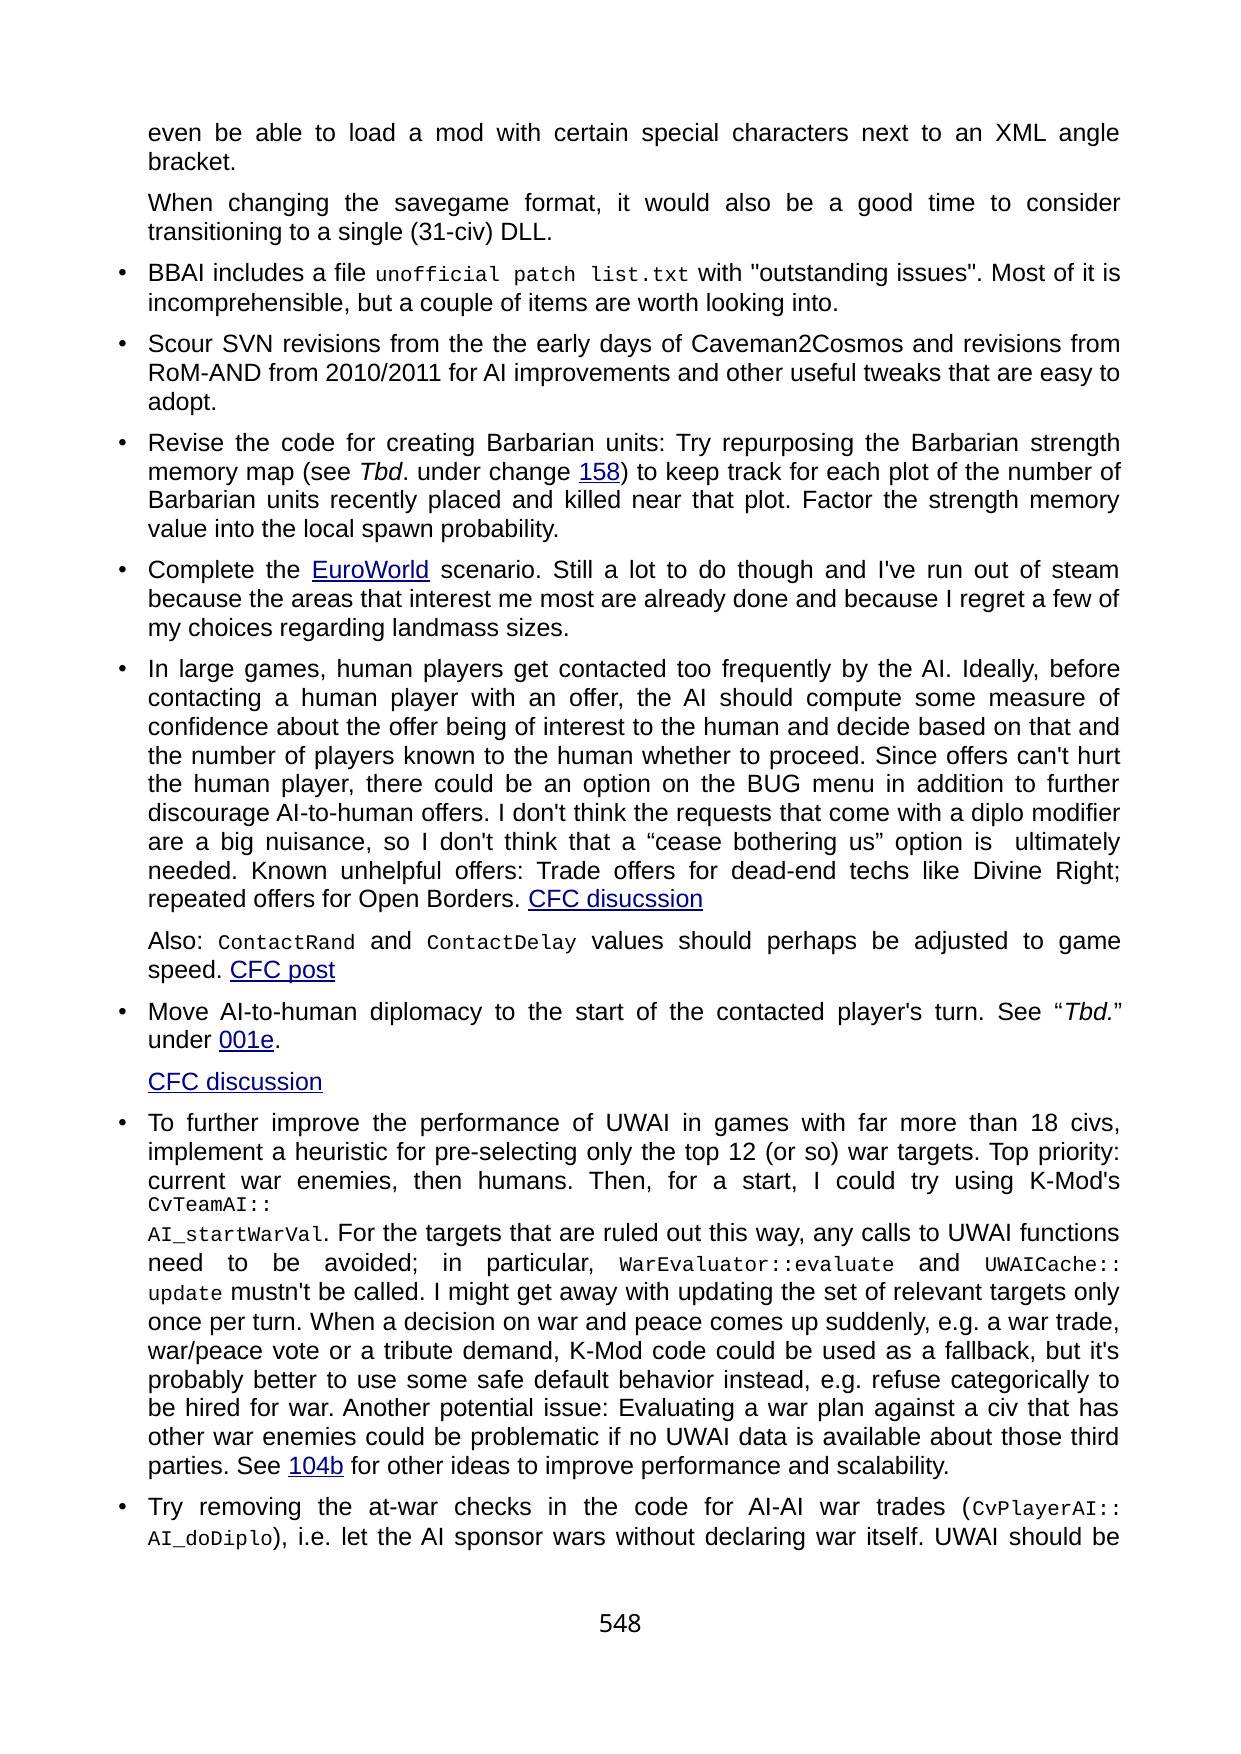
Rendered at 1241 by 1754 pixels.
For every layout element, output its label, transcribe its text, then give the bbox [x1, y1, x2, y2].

list When changing the savegame format, it would also be a good time to consider transitioning to a single (31-civ) DLL. [118, 188, 1122, 246]
list Try removing the at-war checks in the code for AI-AI war trades (CvPlayerAI:: AI_doDiplo), i.e. let the AI sponsor wars without declaring war itself. UWAI should be [118, 1492, 1122, 1551]
list Scour SVN revisions from the the early days of Caveman2Cosmos and revisions from RoM-AND from 2010/2011 for AI improvements and other useful tweaks that are easy to adopt. [118, 329, 1122, 415]
list CFC discussion [118, 1067, 1122, 1096]
list Revise the code for creating Barbarian units: Try repurposing the Barbarian strength memory map (see Tbd. under change 158) to keep track for each plot of the number of Barbarian units recently placed and killed near that plot. Factor the strength memory value into the local spawn probability. [118, 428, 1122, 543]
list To further improve the performance of UWAI in games with far more than 18 civs, implement a heuristic for pre-selecting only the top 12 (or so) war targets. Top priority: current war enemies, then humans. Then, for a start, I could try using K-Mod's CvTeamAI:: AI_startWarVal. For the targets that are ruled out this way, any calls to UWAI functions need to be avoided; in particular, WarEvaluator::evaluate and UWAICache:: update mustn't be called. I might get away with updating the set of relevant targets only once per turn. When a decision on war and peace comes up suddenly, e.g. a war trade, war/peace vote or a tribute demand, K-Mod code could be used as a fallback, but it's probably better to use some safe default behavior instead, e.g. refuse categorically to be hired for war. Another potential issue: Evaluating a war plan against a civ that has other war enemies could be problematic if no UWAI data is available about those third parties. See 104b for other ideas to improve performance and scalability. [118, 1108, 1122, 1479]
list even be able to load a mod with certain special characters next to an XML angle bracket. [118, 118, 1122, 176]
list Complete the EuroWorld scenario. Still a lot to do though and I've run out of steam because the areas that interest me most are already done and because I regret a few of my choices regarding landmass sizes. [118, 556, 1122, 642]
list Move AI-to-human diplomacy to the start of the contacted player's turn. See “Tbd.” under 001e. [118, 997, 1122, 1054]
list BBAI includes a file unofficial patch list.txt with "outstanding issues". Most of it is incomprehensible, but a couple of items are worth looking into. [118, 258, 1122, 317]
list In large games, human players get contacted too frequently by the AI. Ideally, before contacting a human player with an offer, the AI should compute some measure of confidence about the offer being of interest to the human and decide based on that and the number of players known to the human whether to proceed. Since offers can't hurt the human player, there could be an option on the BUG menu in addition to further discourage AI-to-human offers. I don't think the requests that come with a diplo modifier are a big nuisance, so I don't think that a “cease bothering us” option is ultimately needed. Known unhelpful offers: Trade offers for dead-end techs like Divine Right; repeated offers for Open Borders. CFC disucssion [118, 654, 1122, 913]
list Also: ContactRand and ContactDelay values should perhaps be adjusted to game speed. CFC post [118, 926, 1122, 984]
